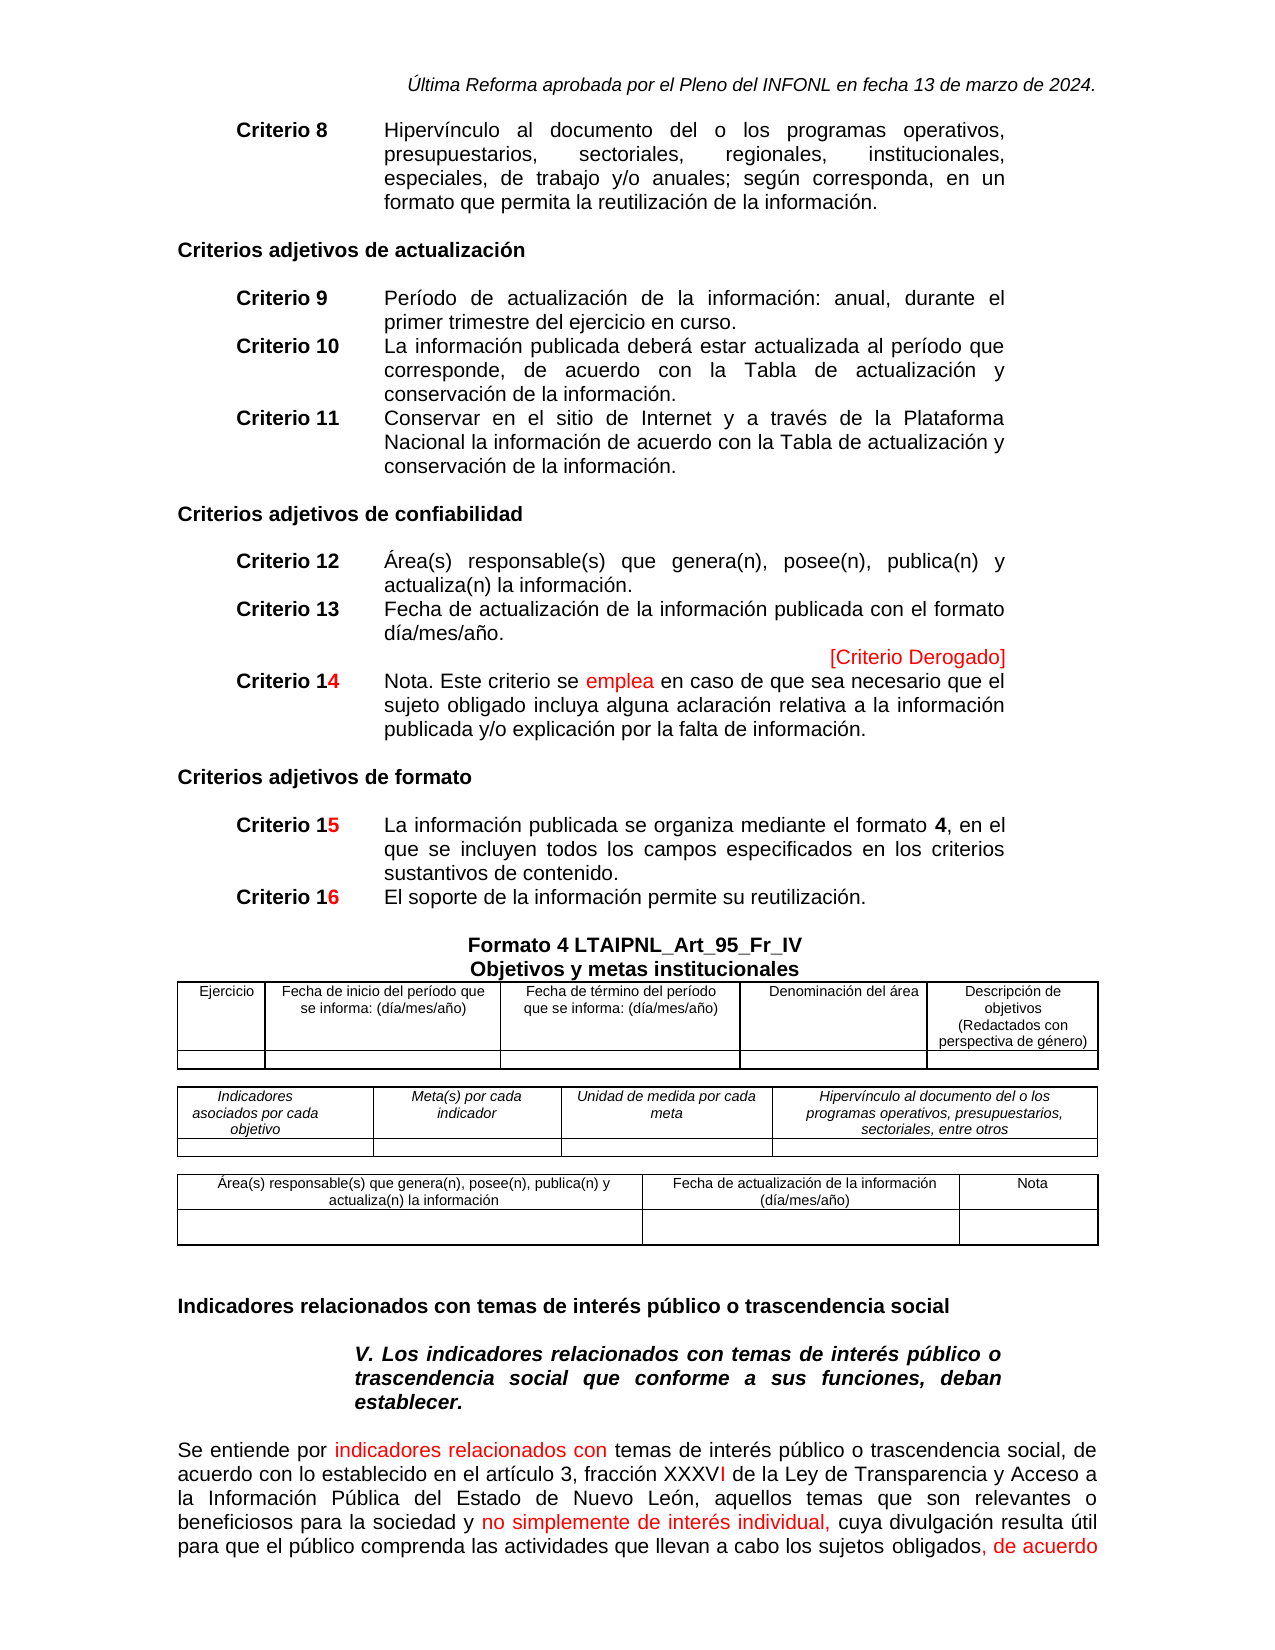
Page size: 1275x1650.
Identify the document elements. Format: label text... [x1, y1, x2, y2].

text V. Los indicadores relacionados con temas de interés público o trascendencia social que conforme a sus funciones, deban establecer. [354, 1342, 1004, 1414]
text Criterio 13 Fecha de actualización de la información publicada con el formato día/mes/año. [236, 597, 1006, 645]
text Formato 4 LTAIPNL_Art_95_Fr_IV [177, 933, 1093, 957]
table_header Hipervínculo al documento del o los programas operativos, presupuestarios, sectoriales, entre otros [773, 1088, 1097, 1138]
text Criterio 15 La información publicada se organiza mediante el formato 4, en el que se incluyen todos los campos especificados en los criterios sustantivos de contenido. [236, 813, 1006, 885]
text Indicadores relacionados con temas de interés público o trascendencia social [177, 1294, 1093, 1318]
text Criterio 16 El soporte de la información permite su reutilización. [236, 885, 1006, 909]
table_header Indicadores asociados por cada objetivo [178, 1088, 373, 1138]
table_cell [374, 1139, 561, 1156]
table_cell [643, 1210, 959, 1244]
table_cell [178, 1139, 373, 1156]
table_header Fecha de término del período que se informa: (día/mes/año) [501, 983, 739, 1050]
text Criterio 8 Hipervínculo al documento del o los programas operativos, presupuestarios, sectoriales, regionales, institucionales, especiales, de trabajo y/o anuales; según corresponda, en un formato que permita la reutilización de la información. [236, 118, 1006, 214]
text Criterio 11 Conservar en el sitio de Internet y a través de la Plataforma Nacional la información de acuerdo con la Tabla de actualización y conservación de la información. [236, 406, 1006, 477]
table_cell [562, 1139, 772, 1156]
table_header Denominación del área [741, 983, 926, 1050]
table_cell [773, 1139, 1097, 1156]
text Criterio 14 Nota. Este criterio se emplea en caso de que sea necesario que el sujeto obligado incluya alguna aclaración relativa a la información publicada y/o explicación por la falta de información. [236, 669, 1006, 741]
table_cell [178, 1210, 642, 1244]
text Criterios adjetivos de formato [177, 765, 1006, 789]
table_header Fecha de inicio del período que se informa: (día/mes/año) [266, 983, 500, 1050]
text Objetivos y metas institucionales [177, 957, 1093, 981]
text Criterio 12 Área(s) responsable(s) que genera(n), posee(n), publica(n) y actualiza(n) la información. [236, 549, 1006, 597]
table_header Nota [960, 1175, 1097, 1208]
table_cell [501, 1051, 739, 1068]
text Criterios adjetivos de confiabilidad [177, 501, 1006, 525]
table_cell [266, 1051, 500, 1068]
table_cell [741, 1051, 926, 1068]
table_header Unidad de medida por cada meta [562, 1088, 772, 1138]
text [Criterio Derogado] [236, 645, 1006, 669]
table_header Fecha de actualización de la información (día/mes/año) [643, 1175, 959, 1208]
table_header Descripción de objetivos (Redactados con perspectiva de género) [928, 983, 1097, 1050]
table_header Área(s) responsable(s) que genera(n), posee(n), publica(n) y actualiza(n) la información [178, 1175, 642, 1208]
text Se entiende por indicadores relacionados con temas de interés público o trascendencia social, de acuerdo con lo establecido en el artículo 3, fracción XXXVI de la Ley de Transparencia y Acceso a la Información Pública del Estado de Nuevo León, aquellos temas que son relevantes o beneficiosos para la sociedad y no simplemente de interés individual, cuya divulgación resulta útil para que el público comprenda las actividades que llevan a cabo los sujetos obligados, de acuerdo [177, 1438, 1098, 1557]
text Criterio 9 Período de actualización de la información: anual, durante el primer trimestre del ejercicio en curso. [236, 286, 1006, 334]
text Criterios adjetivos de actualización [177, 238, 1006, 262]
table_cell [960, 1210, 1097, 1244]
table_cell [178, 1051, 264, 1068]
table_header Ejercicio [178, 983, 264, 1050]
text Criterio 10 La información publicada deberá estar actualizada al período que corresponde, de acuerdo con la Tabla de actualización y conservación de la información. [236, 334, 1006, 406]
table_cell [928, 1051, 1097, 1068]
table_header Meta(s) por cada indicador [374, 1088, 561, 1138]
